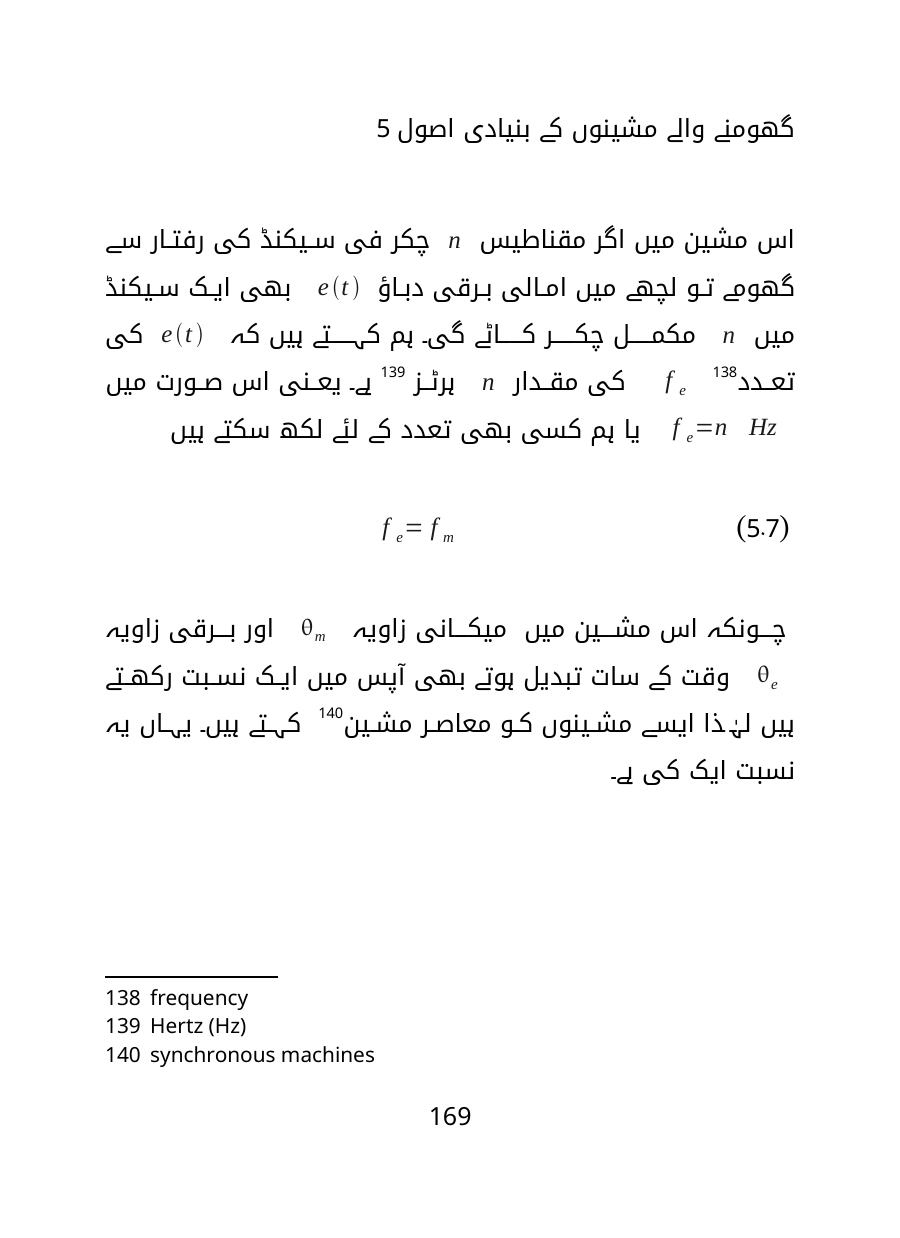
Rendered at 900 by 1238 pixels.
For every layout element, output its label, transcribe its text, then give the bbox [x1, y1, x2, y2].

text synchronous machines [105, 1040, 795, 1068]
text frequency [105, 983, 795, 1012]
text چونکہ اس مشین میں میکانی زاویہ اور برقی زاویہ وقت کے سات تبدیل ہوتے بھی آپس میں ایک نسبت رکھتے ہیں لہٰذا ایسے مشینوں کو معاصر مشین کہتے ہیں۔ یہاں یہ نسبت ایک کی ہے۔ [105, 605, 795, 795]
table_header [105, 500, 718, 571]
text اس مشین میں اگر مقناطیسچکر فی سیکنڈ کی رفتار سے گھومے تو لچھے میں امالی برقی دباؤ بھی ایک سیکنڈ میں مکمل چکر کاٹے گی۔ ہم کہتے ہیں کہ کی تعدد کی مقدار ہرٹز ہے۔ یعنی اس صورت میں یا ہم کسی بھی تعدد کے لئے لکھ سکتے ہیں [105, 216, 795, 453]
table_header (5.7) [718, 500, 795, 571]
text Hertz (Hz) [105, 1012, 795, 1040]
